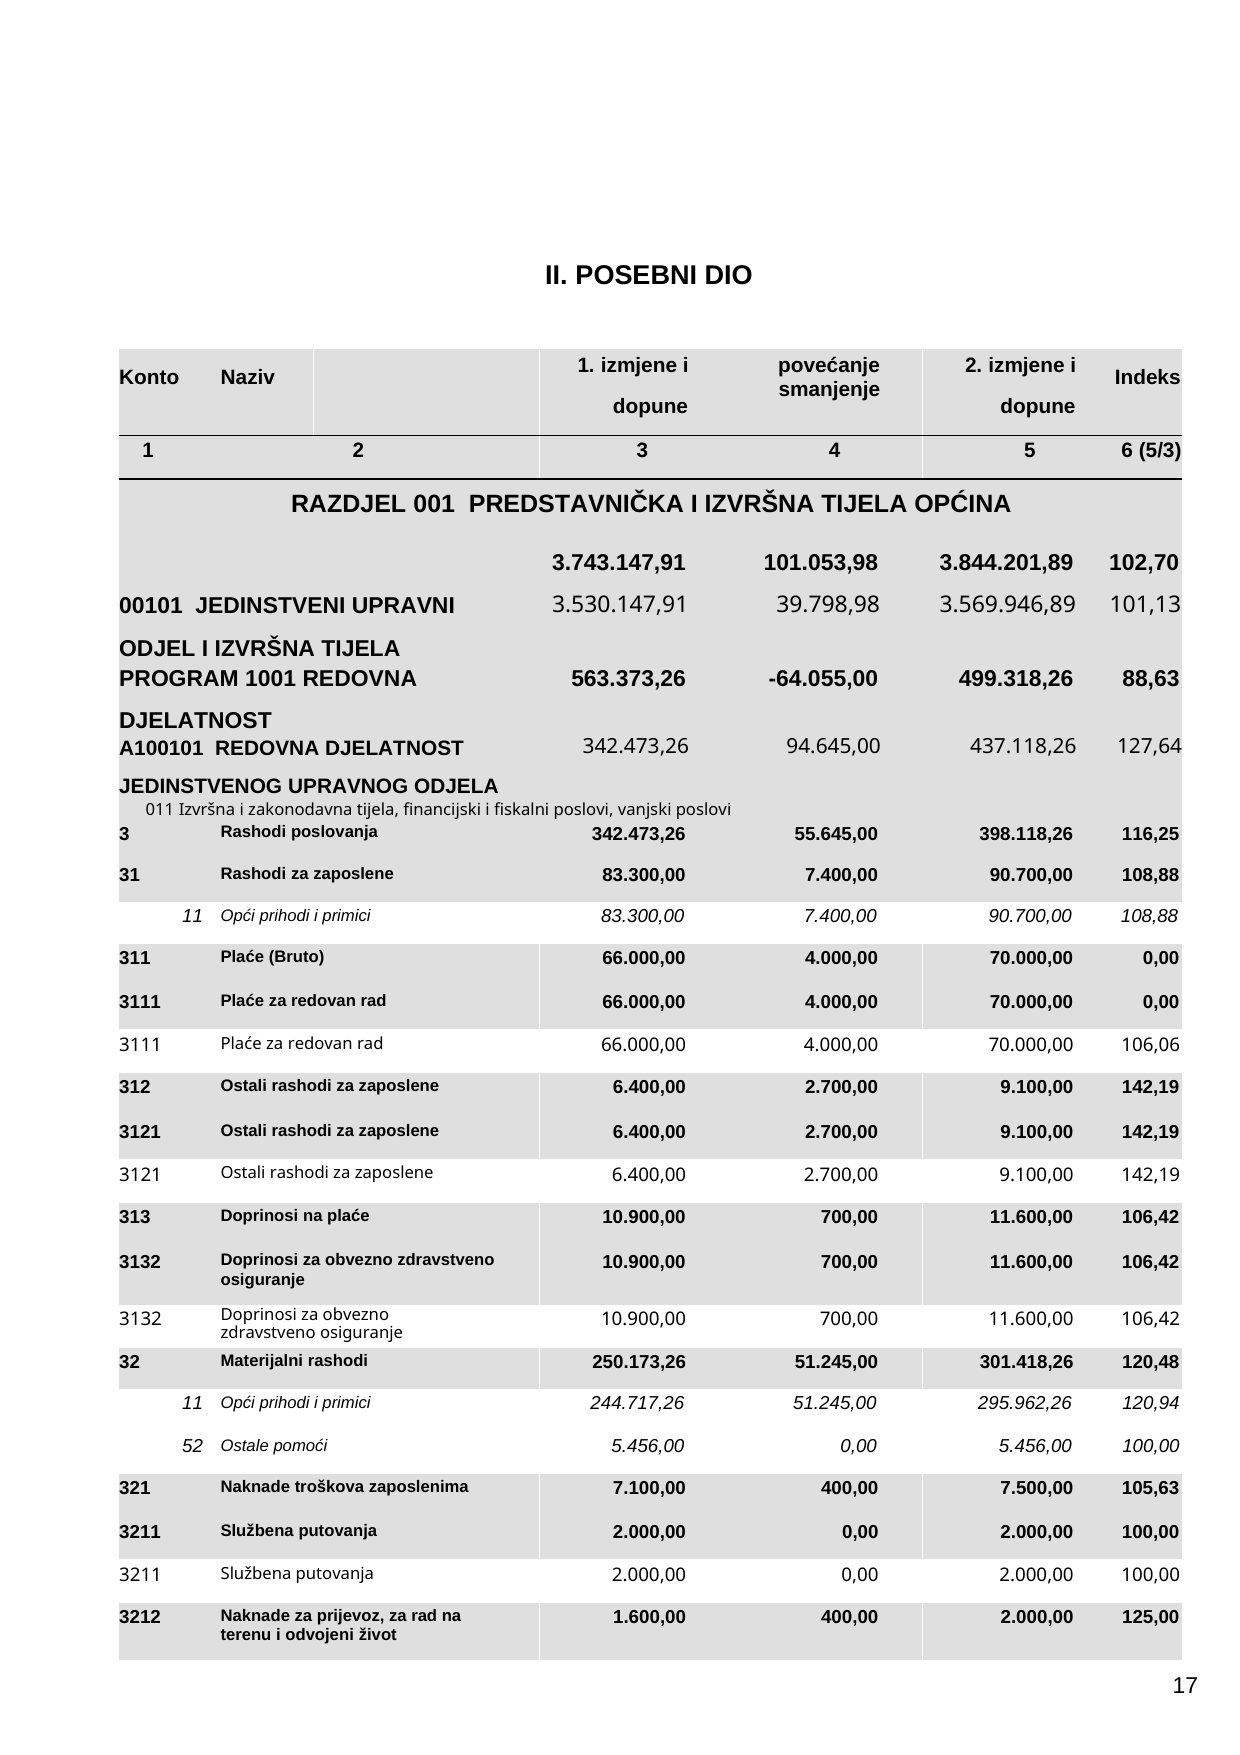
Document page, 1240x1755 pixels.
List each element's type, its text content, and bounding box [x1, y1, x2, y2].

table_cell 32 [119, 1348, 180, 1389]
list POSEBNI DIO [545, 259, 1198, 290]
table_cell 10.900,00 10.900,00 [540, 1203, 733, 1305]
table_cell 120,94 100,00 [1095, 1389, 1182, 1473]
table_cell 321 3211 [119, 1474, 180, 1559]
table_cell [180, 1203, 212, 1305]
table_cell 2 [180, 436, 539, 478]
table_cell Opći prihodi i primici [212, 902, 539, 943]
table_cell 5 [923, 436, 1095, 478]
table_cell 106,06 [1095, 1030, 1182, 1073]
table_cell 301.418,26 [923, 1348, 1095, 1389]
table_cell Naknade za prijevoz, za rad na terenu i odvojeni život [212, 1603, 539, 1660]
table_cell 3212 [119, 1603, 180, 1660]
table_cell 7.100,00 2.000,00 [540, 1474, 733, 1559]
table_cell [180, 1474, 212, 1559]
table_cell 66.000,00 66.000,00 [540, 944, 733, 1029]
table_cell [119, 902, 180, 943]
table_header 1. izmjene i dopune [540, 349, 733, 435]
table_cell [180, 1073, 212, 1159]
table_cell 31 Rashodi za zaposlene 83.300,00 7.400,00 90.700,00 108,88 [119, 861, 1182, 902]
table_cell 312 3121 [119, 1073, 180, 1159]
table_cell 313 3132 [119, 1203, 180, 1305]
table_cell 244.717,26 5.456,00 [540, 1389, 733, 1473]
table_cell 6 (5/3) [1095, 436, 1182, 478]
table_cell 400,00 [733, 1603, 922, 1660]
table_cell [180, 1603, 212, 1660]
table_header povećanje smanjenje [733, 349, 922, 435]
table_cell 3132 [119, 1305, 180, 1348]
table_cell 3.743.147,91 101.053,98 3.844.201,89 102,70 [119, 534, 1182, 592]
table_cell A100101 REDOVNA DJELATNOST 342.473,26 94.645,00 437.118,26 127,64 [119, 736, 1182, 777]
table_cell 3 Rashodi poslovanja 342.473,26 55.645,00 398.118,26 116,25 [119, 821, 1182, 861]
table_cell 4 [733, 436, 922, 478]
table_header [314, 349, 539, 435]
table_cell 100,00 [1095, 1560, 1182, 1603]
table_cell Doprinosi za obvezno zdravstveno osiguranje [212, 1305, 539, 1348]
table_cell 11.600,00 [923, 1305, 1095, 1348]
table_cell 1.600,00 [540, 1603, 733, 1660]
table_cell 70.000,00 70.000,00 [923, 944, 1095, 1029]
table_cell 1 [119, 436, 180, 478]
table_cell Ostali rashodi za zaposlene [212, 1159, 539, 1203]
table_cell 11 52 [180, 1389, 212, 1473]
table_cell [180, 1030, 212, 1073]
table_cell Službena putovanja [212, 1560, 539, 1603]
table_cell ODJEL I IZVRŠNA TIJELA [119, 636, 1182, 665]
table_cell 90.700,00 [923, 902, 1095, 943]
table_cell RAZDJEL 001 PREDSTAVNIČKA I IZVRŠNA TIJELA OPĆINA [119, 480, 1182, 534]
table_cell 106,42 [1095, 1305, 1182, 1348]
table_cell 400,00 0,00 [733, 1474, 922, 1559]
table_cell 108,88 [1095, 902, 1182, 943]
table_cell 11 [180, 902, 212, 943]
table_cell 105,63 100,00 [1095, 1474, 1182, 1559]
table_cell [180, 1159, 212, 1203]
table_cell 125,00 [1095, 1603, 1182, 1660]
table_header Indeks [1095, 349, 1182, 435]
table_cell 0,00 [733, 1560, 922, 1603]
table_cell 4.000,00 [733, 1030, 922, 1073]
table_header 2. izmjene i dopune [923, 349, 1095, 435]
table_cell Doprinosi na plaće Doprinosi za obvezno zdravstveno osiguranje [212, 1203, 539, 1305]
table_cell Plaće za redovan rad [212, 1030, 539, 1073]
table_cell [180, 1305, 212, 1348]
table_cell 2.000,00 [923, 1603, 1095, 1660]
table_cell [119, 1389, 180, 1473]
table_cell 7.500,00 2.000,00 [923, 1474, 1095, 1559]
table_cell 0,00 0,00 [1095, 944, 1182, 1029]
table_cell 011 Izvršna i zakonodavna tijela, financijski i fiskalni poslovi, vanjski poslovi [119, 800, 1182, 821]
table_cell [180, 1560, 212, 1603]
table_cell 2.700,00 [733, 1159, 922, 1203]
table_cell DJELATNOST [119, 708, 1182, 736]
table_header Konto [119, 349, 180, 435]
table_cell 3 [540, 436, 733, 478]
table_cell 83.300,00 [540, 902, 733, 943]
table_cell Ostali rashodi za zaposlene Ostali rashodi za zaposlene [212, 1073, 539, 1159]
table_cell 3111 [119, 1030, 180, 1073]
table_cell 11.600,00 11.600,00 [923, 1203, 1095, 1305]
table_cell 9.100,00 [923, 1159, 1095, 1203]
table_cell [180, 944, 212, 1029]
table_cell 70.000,00 [923, 1030, 1095, 1073]
table_cell 10.900,00 [540, 1305, 733, 1348]
table_cell JEDINSTVENOG UPRAVNOG ODJELA [119, 777, 1182, 800]
table_cell 00101 JEDINSTVENI UPRAVNI 3.530.147,91 39.798,98 3.569.946,89 101,13 [119, 592, 1182, 636]
table_cell 51.245,00 [733, 1348, 922, 1389]
table_cell Plaće (Bruto) Plaće za redovan rad [212, 944, 539, 1029]
table_cell 9.100,00 9.100,00 [923, 1073, 1095, 1159]
table_cell 311 3111 [119, 944, 180, 1029]
table_header Naziv [180, 349, 313, 435]
table_cell PROGRAM 1001 REDOVNA 563.373,26 -64.055,00 499.318,26 88,63 [119, 665, 1182, 708]
table_cell 106,42 106,42 [1095, 1203, 1182, 1305]
table_cell Materijalni rashodi [212, 1348, 539, 1389]
table_cell 295.962,26 5.456,00 [923, 1389, 1095, 1473]
table_cell 142,19 142,19 [1095, 1073, 1182, 1159]
table_cell 3211 [119, 1560, 180, 1603]
table_cell 6.400,00 [540, 1159, 733, 1203]
table_cell 142,19 [1095, 1159, 1182, 1203]
table_cell [180, 1348, 212, 1389]
table_cell 2.000,00 [923, 1560, 1095, 1603]
table_cell 700,00 700,00 [733, 1203, 922, 1305]
table_cell Naknade troškova zaposlenima Službena putovanja [212, 1474, 539, 1559]
table_cell 51.245,00 0,00 [733, 1389, 922, 1473]
table_cell 250.173,26 [540, 1348, 733, 1389]
table_cell 2.700,00 2.700,00 [733, 1073, 922, 1159]
table_cell 6.400,00 6.400,00 [540, 1073, 733, 1159]
table_cell 4.000,00 4.000,00 [733, 944, 922, 1029]
table_cell 120,48 [1095, 1348, 1182, 1389]
table_cell 3121 [119, 1159, 180, 1203]
table_cell Opći prihodi i primici Ostale pomoći [212, 1389, 539, 1473]
table_cell 66.000,00 [540, 1030, 733, 1073]
table_cell 700,00 [733, 1305, 922, 1348]
table_cell 7.400,00 [733, 902, 922, 943]
table_cell 2.000,00 [540, 1560, 733, 1603]
